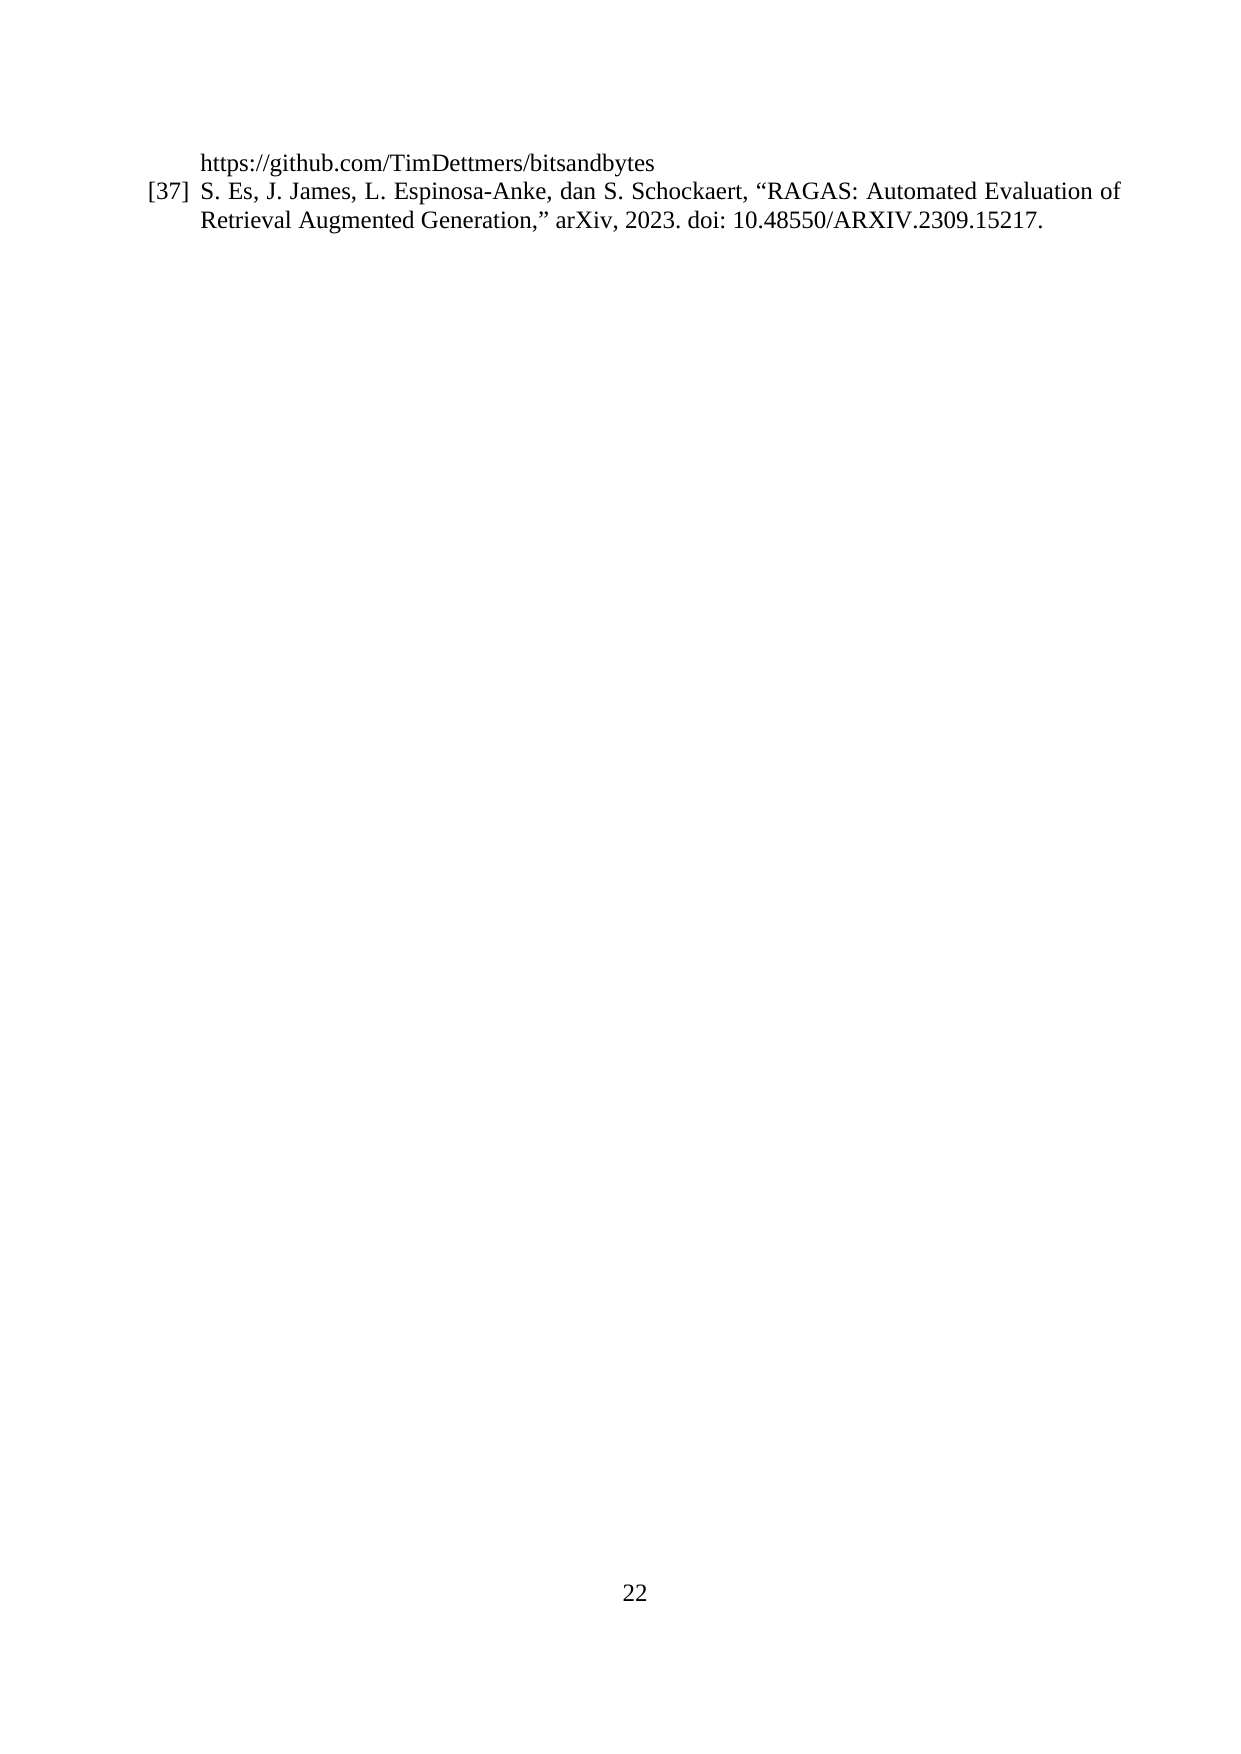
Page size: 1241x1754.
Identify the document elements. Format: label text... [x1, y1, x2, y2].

text https://github.com/TimDettmers/bitsandbytes [148, 148, 1122, 176]
text [37] S. Es, J. James, L. Espinosa-Anke, dan S. Schockaert, “RAGAS: Automated Evaluation of Retrieval Augmented Generation,” arXiv, 2023. doi: 10.48550/ARXIV.2309.15217. [148, 176, 1122, 234]
